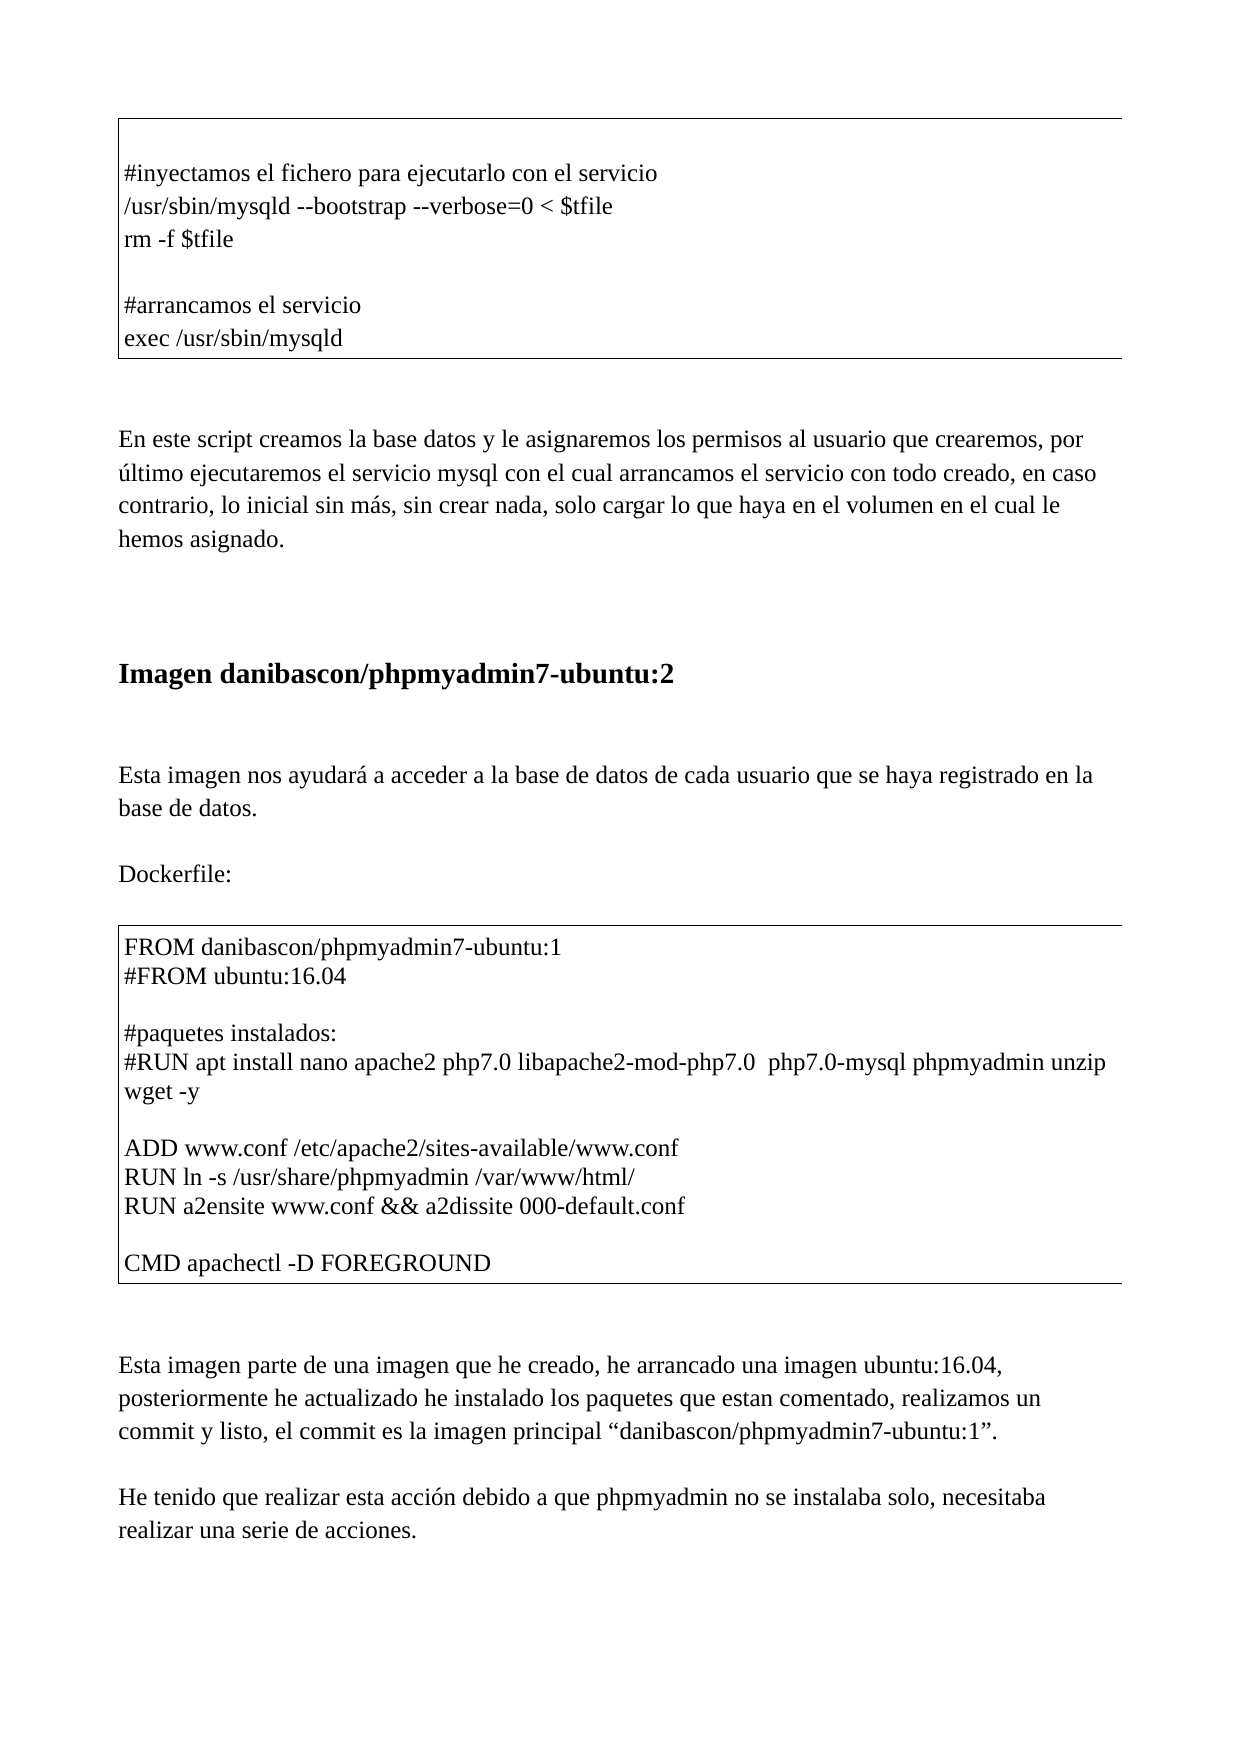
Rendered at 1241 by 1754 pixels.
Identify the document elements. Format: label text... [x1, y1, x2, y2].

table_header FROM danibascon/phpmyadmin7-ubuntu:1 #FROM ubuntu:16.04 #paquetes instalados: #RUN apt install nano apache2 php7.0 libapache2-mod-php7.0 php7.0-mysql phpmyadmin unzip wget -y ADD www.conf /etc/apache2/sites-available/www.conf RUN ln -s /usr/share/phpmyadmin /var/www/html/ RUN a2ensite www.conf && a2dissite 000-default.conf CMD apachectl -D FOREGROUND [119, 926, 1122, 1283]
text Esta imagen parte de una imagen que he creado, he arrancado una imagen ubuntu:16.04, posteriormente he actualizado he instalado los paquetes que estan comentado, realizamos un commit y listo, el commit es la imagen principal “danibascon/phpmyadmin7-ubuntu:1”. [118, 1350, 1122, 1445]
text Esta imagen nos ayudará a acceder a la base de datos de cada usuario que se haya registrado en la base de datos. [118, 760, 1122, 822]
text Imagen danibascon/phpmyadmin7-ubuntu:2 [118, 656, 1122, 689]
text He tenido que realizar esta acción debido a que phpmyadmin no se instalaba solo, necesitaba realizar una serie de acciones. [118, 1482, 1122, 1544]
table_header #inyectamos el fichero para ejecutarlo con el servicio /usr/sbin/mysqld --bootstrap --verbose=0 < $tfile rm -f $tfile #arrancamos el servicio exec /usr/sbin/mysqld [119, 119, 1122, 357]
text En este script creamos la base datos y le asignaremos los permisos al usuario que crearemos, por último ejecutaremos el servicio mysql con el cual arrancamos el servicio con todo creado, en caso contrario, lo inicial sin más, sin crear nada, solo cargar lo que haya en el volumen en el cual le hemos asignado. [118, 424, 1122, 552]
text Dockerfile: [118, 859, 1122, 888]
